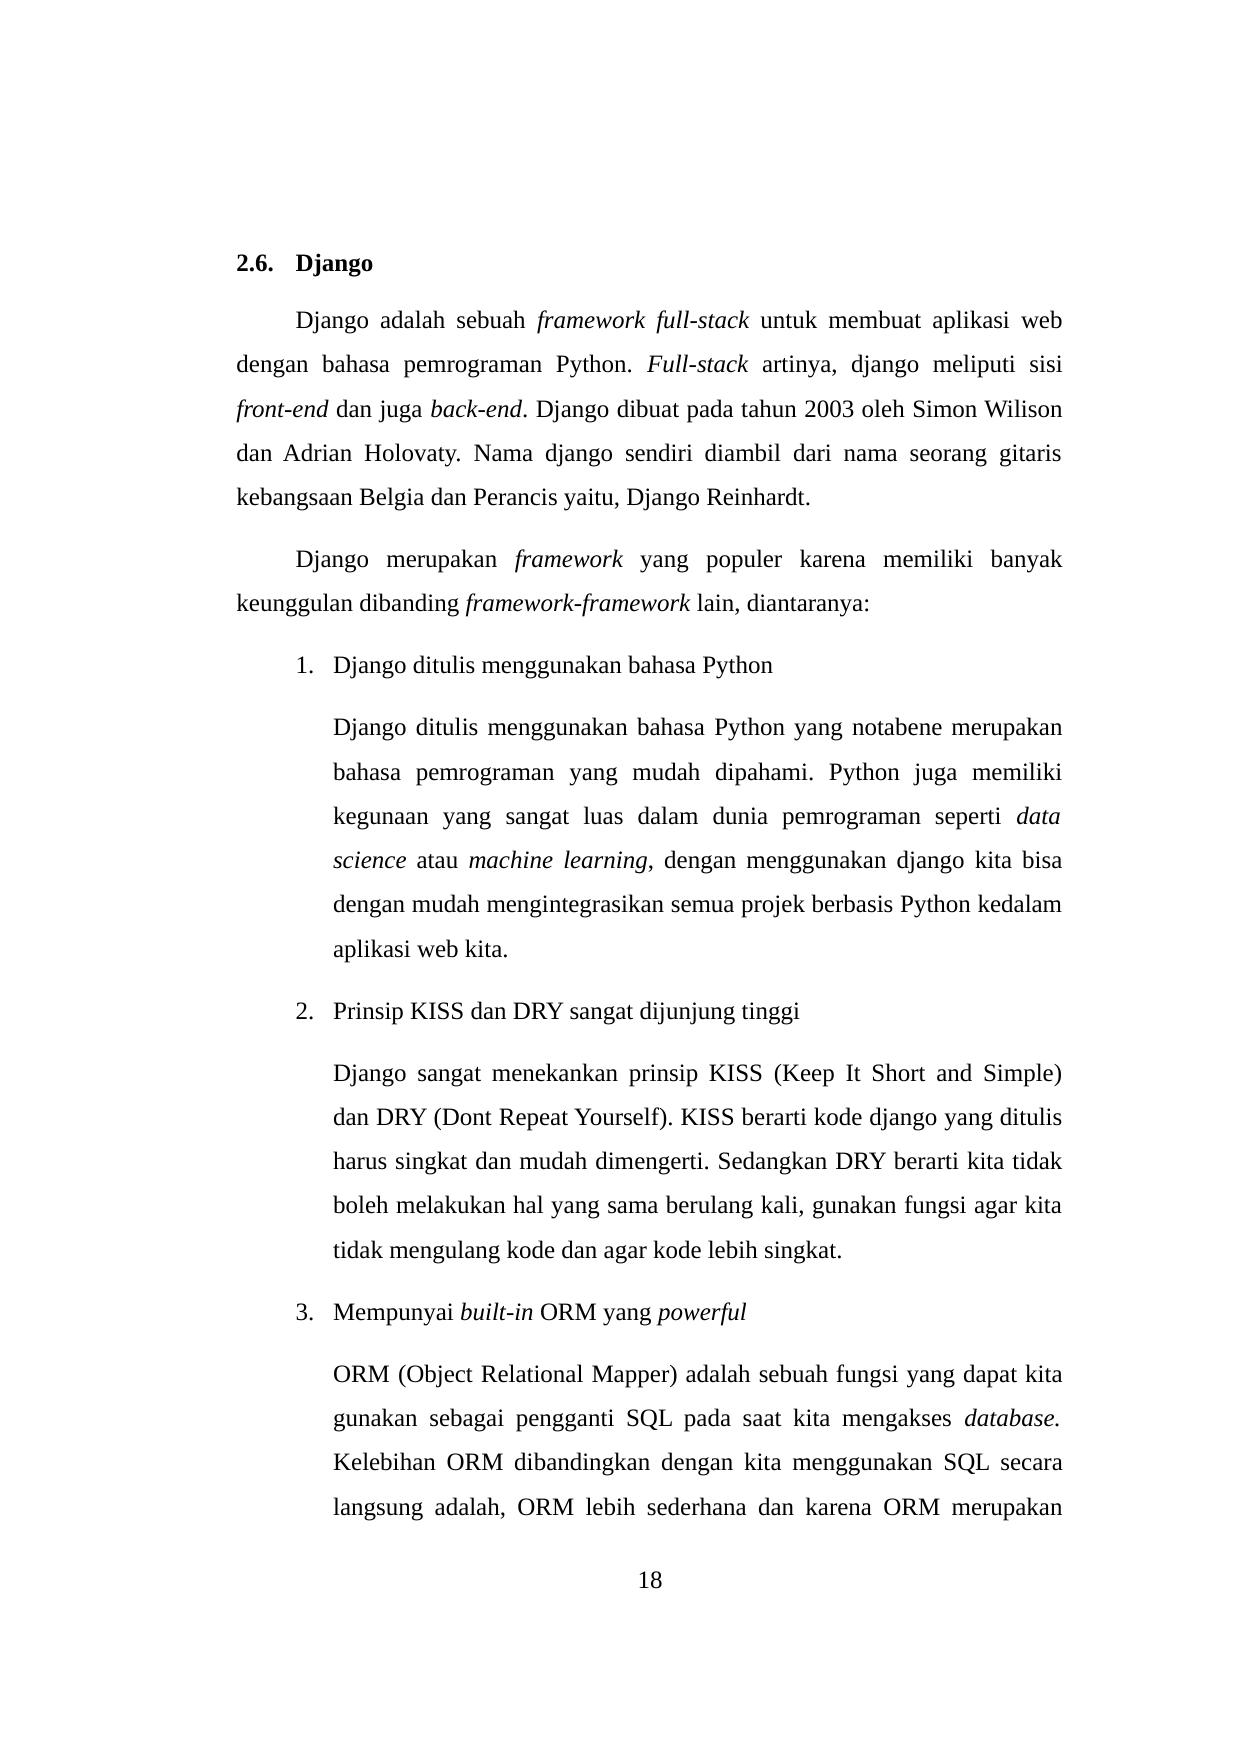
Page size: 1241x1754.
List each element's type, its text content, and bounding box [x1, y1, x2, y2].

list Django sangat menekankan prinsip KISS (Keep It Short and Simple) dan DRY (Dont Repeat Yourself). KISS berarti kode django yang ditulis harus singkat dan mudah dimengerti. Sedangkan DRY berarti kita tidak boleh melakukan hal yang sama berulang kali, gunakan fungsi agar kita tidak mengulang kode dan agar kode lebih singkat. [295, 1046, 1063, 1267]
text Django merupakan framework yang populer karena memiliki banyak keunggulan dibanding framework-framework lain, diantaranya: [236, 532, 1063, 621]
list Django ditulis menggunakan bahasa Python [295, 638, 1063, 683]
subtitle Django [236, 236, 1063, 281]
list Django ditulis menggunakan bahasa Python yang notabene merupakan bahasa pemrograman yang mudah dipahami. Python juga memiliki kegunaan yang sangat luas dalam dunia pemrograman seperti data science atau machine learning, dengan menggunakan django kita bisa dengan mudah mengintegrasikan semua projek berbasis Python kedalam aplikasi web kita. [295, 700, 1063, 966]
list Mempunyai built-in ORM yang powerful [295, 1285, 1063, 1329]
text Django adalah sebuah framework full-stack untuk membuat aplikasi web dengan bahasa pemrograman Python. Full-stack artinya, django meliputi sisi front-end dan juga back-end. Django dibuat pada tahun 2003 oleh Simon Wilison dan Adrian Holovaty. Nama django sendiri diambil dari nama seorang gitaris kebangsaan Belgia dan Perancis yaitu, Django Reinhardt. [236, 293, 1063, 514]
list Prinsip KISS dan DRY sangat dijunjung tinggi [295, 984, 1063, 1028]
list ORM (Object Relational Mapper) adalah sebuah fungsi yang dapat kita gunakan sebagai pengganti SQL pada saat kita mengakses database. Kelebihan ORM dibandingkan dengan kita menggunakan SQL secara langsung adalah, ORM lebih sederhana dan karena ORM merupakan [295, 1347, 1063, 1524]
